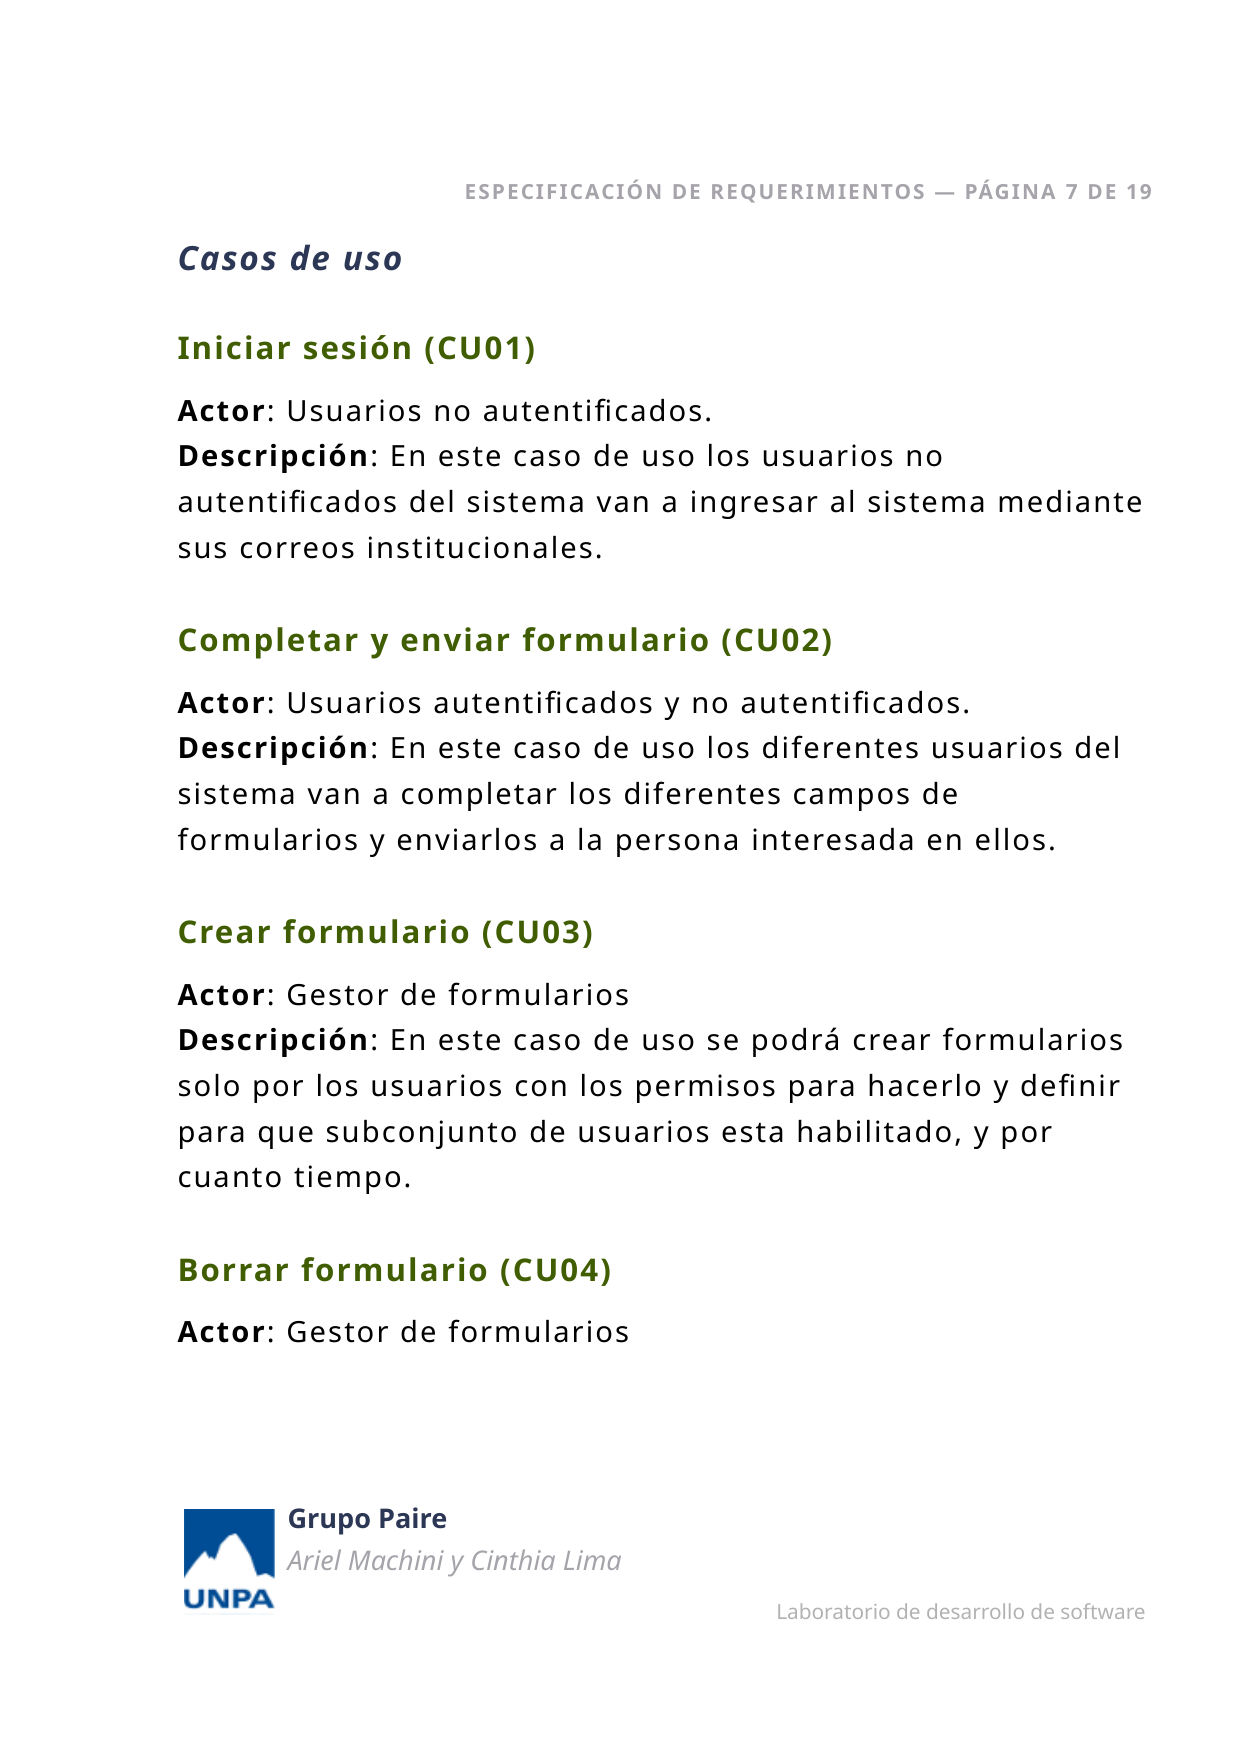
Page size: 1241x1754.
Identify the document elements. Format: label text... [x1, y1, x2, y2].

text Crear formulario (CU03) [177, 910, 1152, 953]
text Completar y enviar formulario (CU02) [177, 618, 1152, 661]
text Iniciar sesión (CU01) [177, 326, 1152, 369]
text Borrar formulario (CU04) [177, 1248, 1152, 1290]
text Descripción: En este caso de uso los diferentes usuarios del sistema van a completar los diferentes campos de formularios y enviarlos a la persona interesada en ellos. [177, 728, 1152, 858]
text Actor: Gestor de formularios [177, 1312, 1152, 1351]
text Actor: Gestor de formularios [177, 974, 1152, 1014]
text Actor: Usuarios autentificados y no autentificados. [177, 682, 1152, 722]
text Actor: Usuarios no autentificados. [177, 390, 1152, 430]
text Casos de uso [177, 235, 1152, 281]
text Descripción: En este caso de uso se podrá crear formularios solo por los usuarios con los permisos para hacerlo y definir para que subconjunto de usuarios esta habilitado, y por cuanto tiempo. [177, 1019, 1152, 1196]
text Descripción: En este caso de uso los usuarios no autentificados del sistema van a ingresar al sistema mediante sus correos institucionales. [177, 436, 1152, 567]
picture [184, 1509, 275, 1615]
